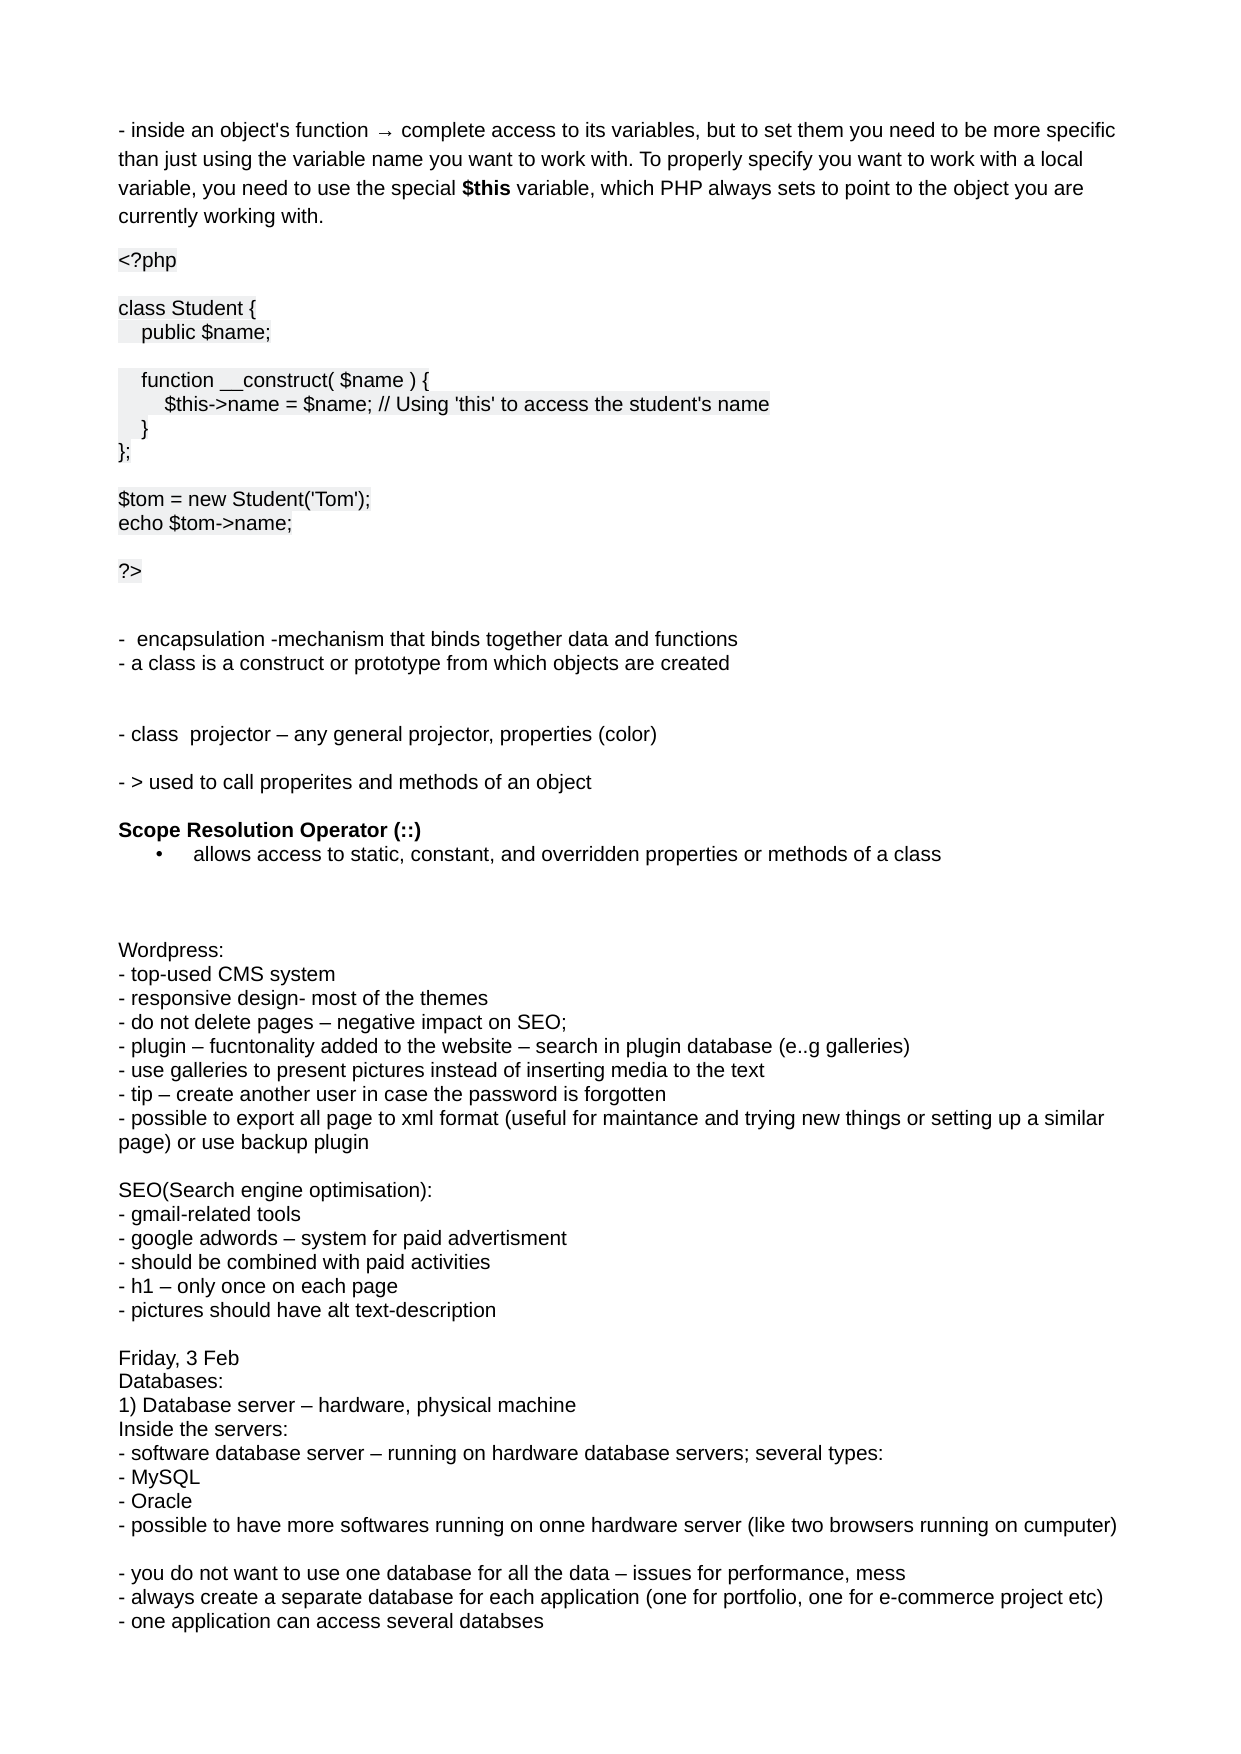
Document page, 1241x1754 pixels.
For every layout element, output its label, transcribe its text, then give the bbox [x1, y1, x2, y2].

text <?php [118, 248, 1122, 272]
text - tip – create another user in case the password is forgotten [118, 1082, 1122, 1106]
text - class projector – any general projector, properties (color) [118, 722, 1122, 746]
text - always create a separate database for each application (one for portfolio, one for e-commerce project etc) [118, 1585, 1122, 1609]
text Inside the servers: [118, 1417, 1122, 1441]
text - one application can access several databses [118, 1609, 1122, 1633]
text 1) Database server – hardware, physical machine [118, 1393, 1122, 1417]
list allows access to static, constant, and overridden properties or methods of a class [156, 842, 1122, 866]
text ?> [118, 559, 1122, 583]
text - do not delete pages – negative impact on SEO; [118, 1010, 1122, 1034]
text SEO(Search engine optimisation): [118, 1178, 1122, 1202]
text class Student { [118, 296, 1122, 319]
text - > used to call properites and methods of an object [118, 770, 1122, 794]
text - use galleries to present pictures instead of inserting media to the text [118, 1058, 1122, 1082]
text }; [118, 439, 1122, 463]
text Wordpress: [118, 938, 1122, 962]
text - responsive design- most of the themes [118, 986, 1122, 1010]
text $this->name = $name; // Using 'this' to access the student's name [118, 391, 1122, 415]
text - software database server – running on hardware database servers; several types: [118, 1441, 1122, 1465]
text Databases: [118, 1369, 1122, 1393]
text - h1 – only once on each page [118, 1273, 1122, 1297]
text - gmail-related tools [118, 1202, 1122, 1226]
text - top-used CMS system [118, 962, 1122, 986]
text Friday, 3 Feb [118, 1345, 1122, 1369]
text - inside an object's function → complete access to its variables, but to set them you need to be more specific than just using the variable name you want to work with. To properly specify you want to work with a local variable, you need to use the special $this variable, which PHP always sets to point to the object you are currently working with. [118, 118, 1122, 228]
text } [118, 415, 1122, 439]
text - MySQL [118, 1465, 1122, 1489]
text - possible to export all page to xml format (useful for maintance and trying new things or setting up a similar page) or use backup plugin [118, 1106, 1122, 1154]
text function __construct( $name ) { [118, 367, 1122, 391]
text - Oracle [118, 1489, 1122, 1513]
text echo $tom->name; [118, 511, 1122, 535]
text - possible to have more softwares running on onne hardware server (like two browsers running on cumputer) [118, 1513, 1122, 1537]
text - plugin – fucntonality added to the website – search in plugin database (e..g galleries) [118, 1034, 1122, 1058]
text $tom = new Student('Tom'); [118, 487, 1122, 511]
text - google adwords – system for paid advertisment [118, 1226, 1122, 1249]
text - should be combined with paid activities [118, 1249, 1122, 1273]
text - pictures should have alt text-description [118, 1297, 1122, 1321]
text - you do not want to use one database for all the data – issues for performance, mess [118, 1561, 1122, 1585]
text public $name; [118, 319, 1122, 343]
text Scope Resolution Operator (::) [118, 818, 1122, 842]
text - a class is a construct or prototype from which objects are created [118, 650, 1122, 674]
text - encapsulation -mechanism that binds together data and functions [118, 626, 1122, 650]
